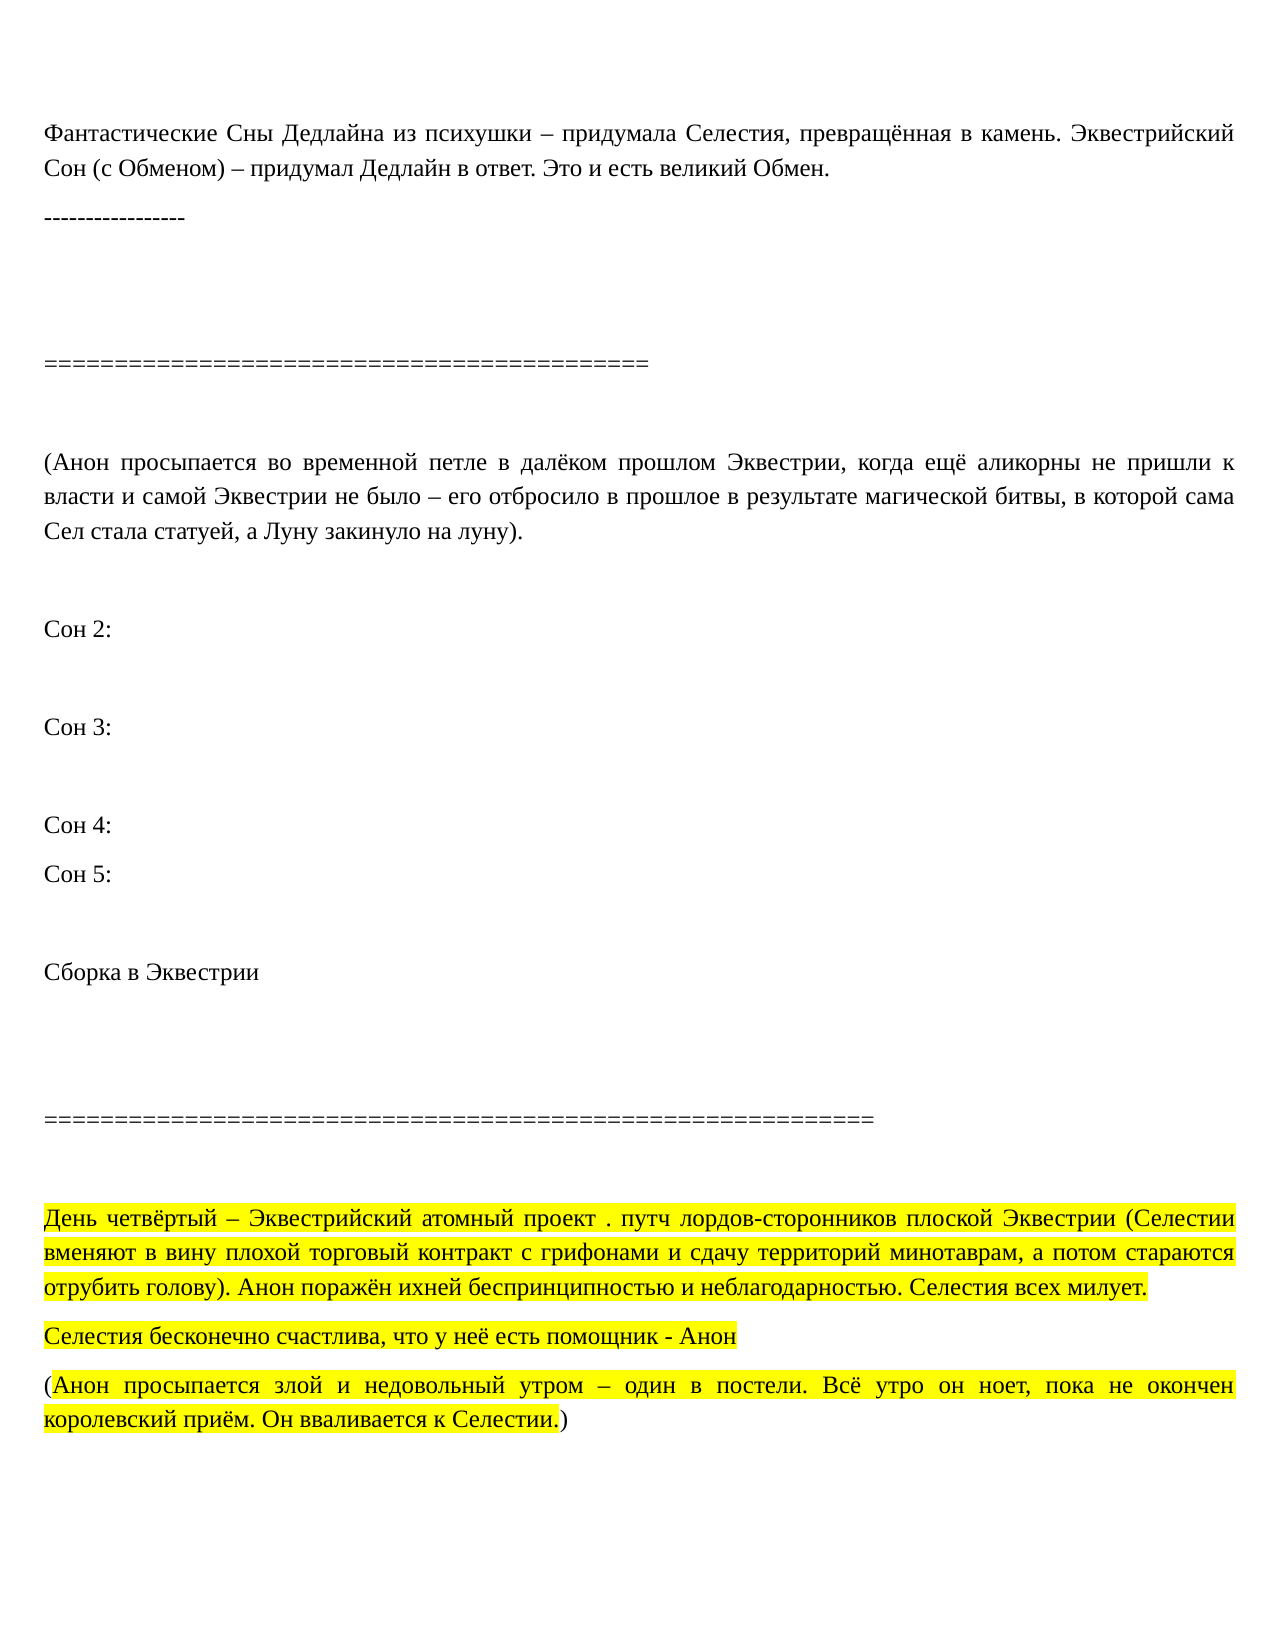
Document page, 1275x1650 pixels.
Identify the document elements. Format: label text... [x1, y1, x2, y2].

text День четвёртый – Эквестрийский атомный проект . путч лордов-сторонников плоской Эквестрии (Селестии вменяют в вину плохой торговый контракт с грифонами и сдачу территорий минотаврам, а потом стараются отрубить голову). Анон поражён ихней беспринципностью и неблагодарностью. Селестия всех милует. [44, 1203, 1236, 1301]
text (Анон просыпается злой и недовольный утром – один в постели. Всё утро он ноет, пока не окончен королевский приём. Он вваливается к Селестии.) [44, 1370, 1236, 1433]
text =========================================== [44, 349, 1236, 378]
text =========================================================== [44, 1105, 1236, 1133]
text Селестия бесконечно счастлива, что у неё есть помощник - Анон [44, 1321, 1236, 1349]
text Сон 4: [44, 810, 1236, 839]
text Сон 5: [44, 859, 1236, 888]
text Фантастические Сны Дедлайна из психушки – придумала Селестия, превращённая в камень. Эквестрийский Сон (с Обменом) – придумал Дедлайн в ответ. Это и есть великий Обмен. [44, 118, 1236, 181]
text ----------------- [44, 202, 1236, 230]
text Сборка в Эквестрии [44, 957, 1236, 986]
text Сон 2: [44, 614, 1236, 643]
text (Анон просыпается во временной петле в далёком прошлом Эквестрии, когда ещё аликорны не пришли к власти и самой Эквестрии не было – его отбросило в прошлое в результате магической битвы, в которой сама Сел стала статуей, а Луну закинуло на луну). [44, 447, 1236, 545]
text Сон 3: [44, 712, 1236, 741]
